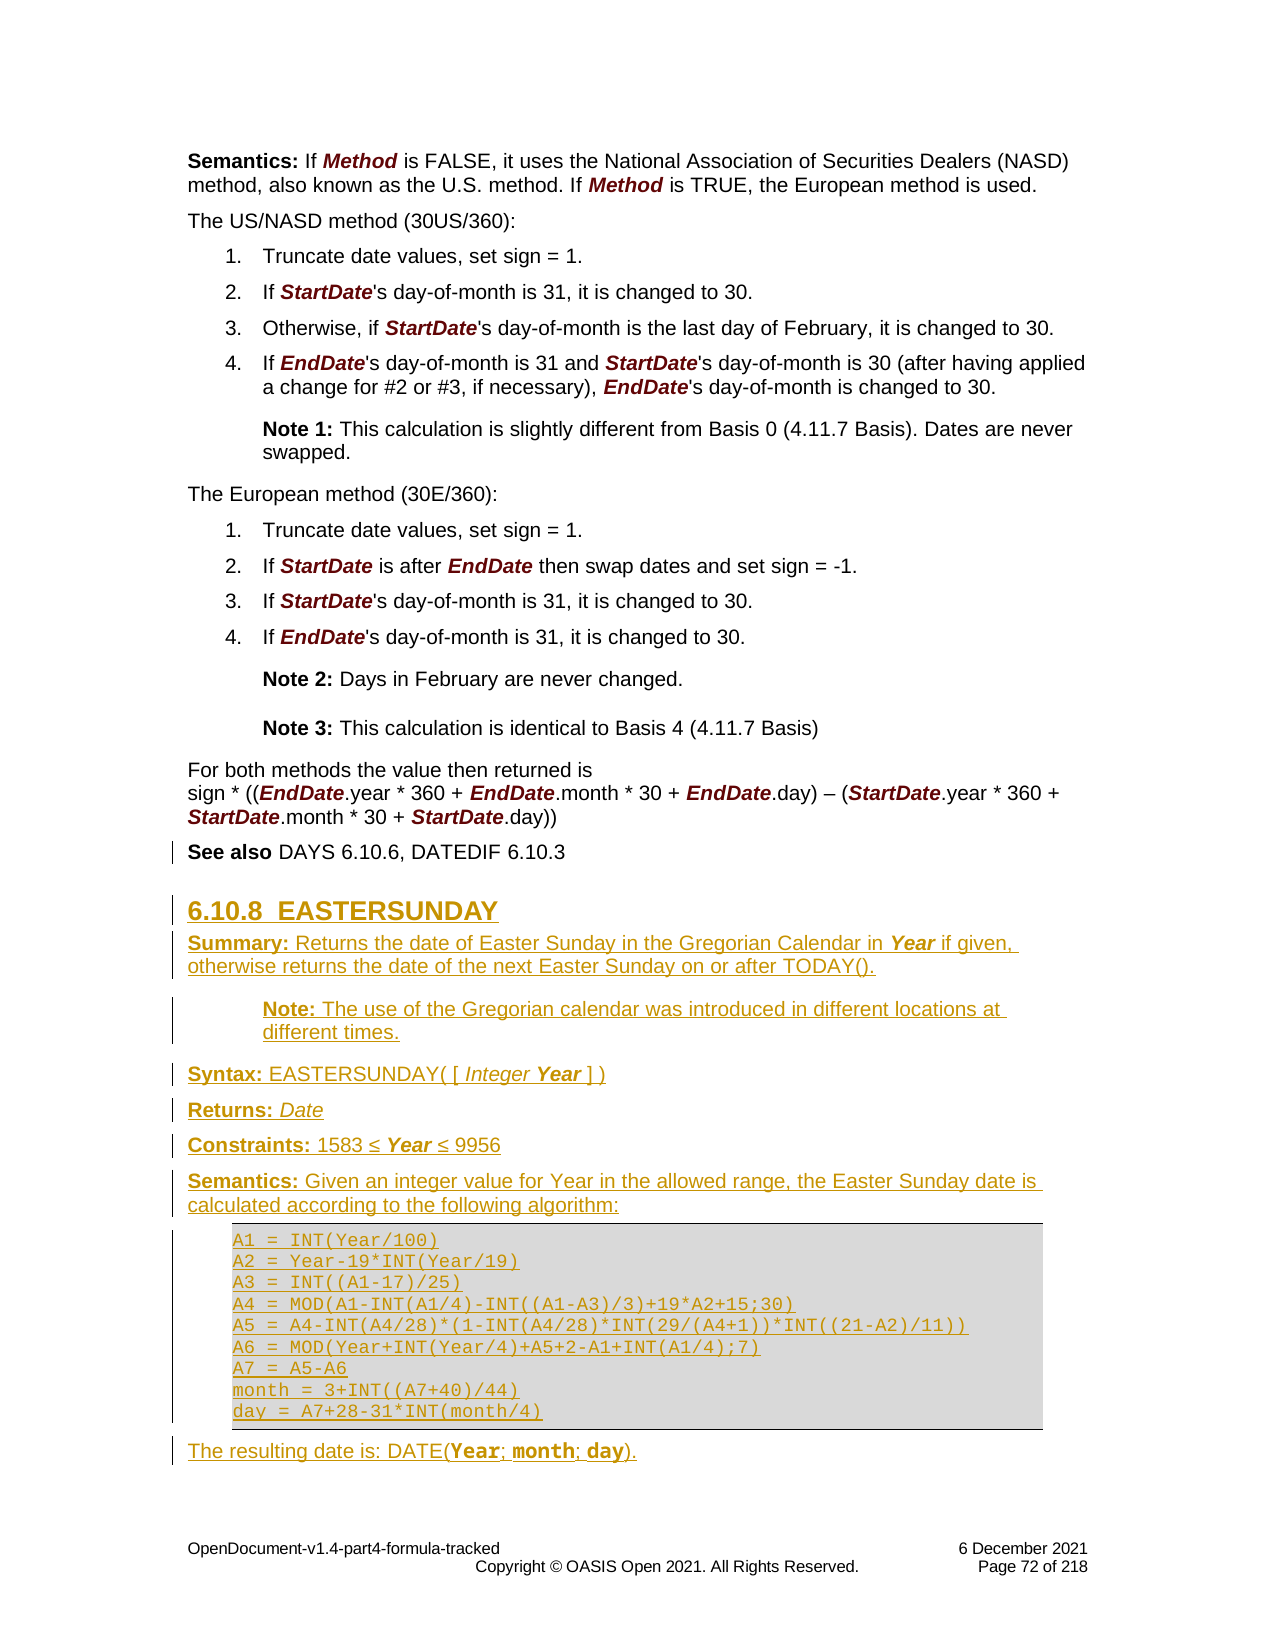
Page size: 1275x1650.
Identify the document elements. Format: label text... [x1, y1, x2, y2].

list If StartDate is after EndDate then swap dates and set sign = -1. [225, 554, 1088, 578]
list If EndDate's day-of-month is 31, it is changed to 30. [225, 625, 1088, 649]
text The US/NASD method (30US/360): [187, 209, 1088, 233]
list Note 3: This calculation is identical to Basis 4 (4.11.7 Basis) [225, 716, 1088, 739]
text The resulting date is: DATE(Year; month; day). [187, 1436, 1088, 1465]
text A5 = A4-INT(A4/28)*(1-INT(A4/28)*INT(29/(A4+1))*INT((21-A2)/11)) [232, 1308, 1043, 1330]
list Note 2: Days in February are never changed. [225, 667, 1088, 691]
text month = 3+INT((A7+40)/44) [232, 1373, 1043, 1394]
text The European method (30E/360): [187, 483, 1088, 506]
text A2 = Year-19*INT(Year/19) [232, 1244, 1043, 1266]
text Returns: Date [187, 1098, 1088, 1122]
list If StartDate's day-of-month is 31, it is changed to 30. [225, 280, 1088, 304]
subtitle EASTERSUNDAY [187, 895, 1088, 925]
list Note 1: This calculation is slightly different from Basis 0 (4.11.7 Basis). Dates are never swapped. [225, 417, 1088, 464]
text Summary: Returns the date of Easter Sunday in the Gregorian Calendar in Year if given, otherwise returns the date of the next Easter Sunday on or after TODAY(). [187, 931, 1088, 978]
list Otherwise, if StartDate's day-of-month is the last day of February, it is changed to 30. [225, 316, 1088, 339]
text See also DAYS 6.10.6, DATEDIF 6.10.3 [187, 841, 1088, 864]
list If StartDate's day-of-month is 31, it is changed to 30. [225, 590, 1088, 613]
text A1 = INT(Year/100) [232, 1224, 1043, 1244]
text Semantics: Given an integer value for Year in the allowed range, the Easter Sunday date is calculated according to the following algorithm: [187, 1169, 1088, 1217]
text A6 = MOD(Year+INT(Year/4)+A5+2-A1+INT(A1/4);7) [232, 1330, 1043, 1351]
text A4 = MOD(A1-INT(A1/4)-INT((A1-A3)/3)+19*A2+15;30) [232, 1287, 1043, 1308]
list Truncate date values, set sign = 1. [225, 518, 1088, 542]
text Syntax: EASTERSUNDAY( [ Integer Year ] ) [187, 1063, 1088, 1086]
text A7 = A5-A6 [232, 1351, 1043, 1373]
list Truncate date values, set sign = 1. [225, 245, 1088, 268]
text Semantics: If Method is FALSE, it uses the National Association of Securities Dealers (NASD) method, also known as the U.S. method. If Method is TRUE, the European method is used. [187, 150, 1088, 197]
text For both methods the value then returned is sign * ((EndDate.year * 360 + EndDate.month * 30 + EndDate.day) – (StartDate.year * 360 + StartDate.month * 30 + StartDate.day)) [187, 758, 1088, 829]
text A3 = INT((A1-17)/25) [232, 1266, 1043, 1287]
text Note: The use of the Gregorian calendar was introduced in different locations at different times. [262, 997, 1013, 1044]
text day = A7+28-31*INT(month/4) [232, 1394, 1043, 1429]
text Constraints: 1583 ≤ Year ≤ 9956 [187, 1134, 1088, 1157]
list If EndDate's day-of-month is 31 and StartDate's day-of-month is 30 (after having applied a change for #2 or #3, if necessary), EndDate's day-of-month is changed to 30. [225, 352, 1088, 399]
